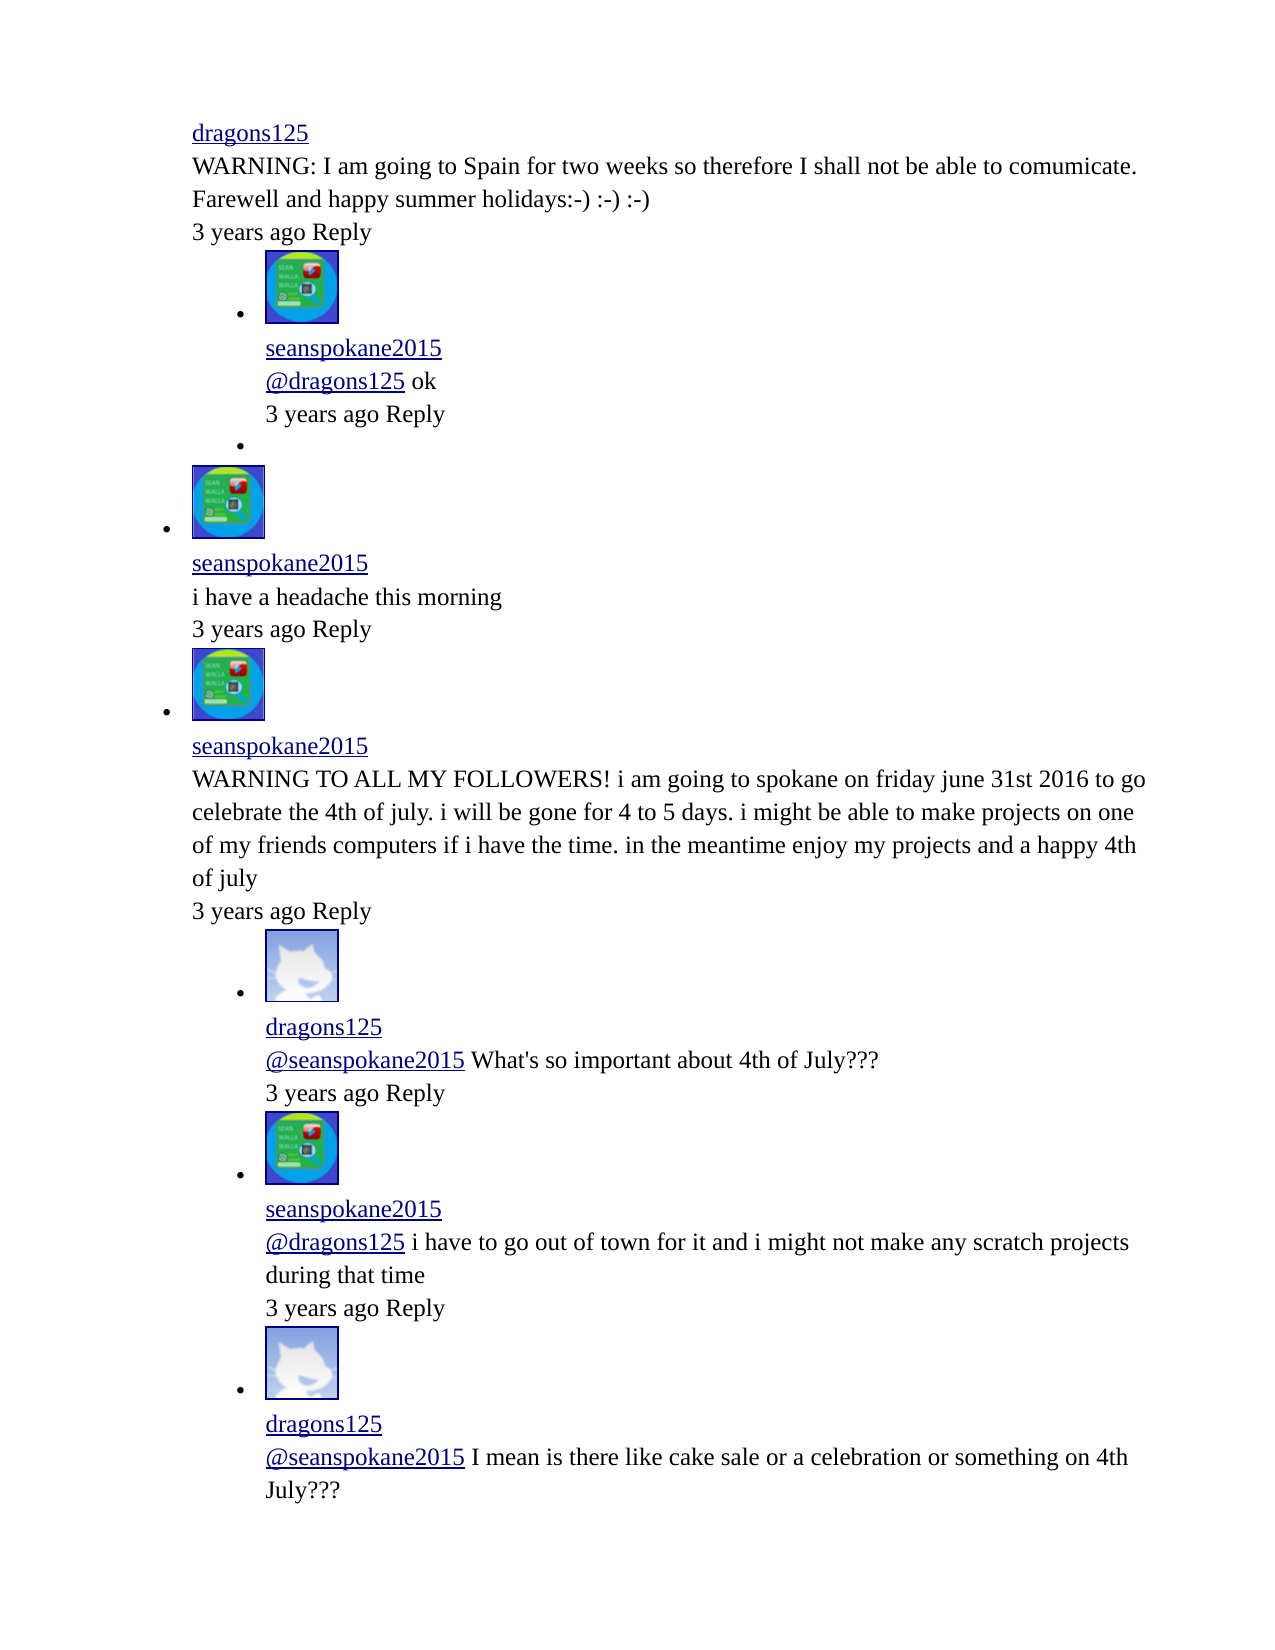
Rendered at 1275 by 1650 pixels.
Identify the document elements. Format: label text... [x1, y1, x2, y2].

list seanspokane2015 [236, 333, 1157, 362]
list dragons125 [162, 118, 1157, 147]
picture [193, 467, 264, 524]
list dragons125 [236, 1012, 1157, 1041]
list @seanspokane2015 I mean is there like cake sale or a celebration or something on 4th July??? [236, 1442, 1157, 1504]
list 3 years ago Reply [236, 399, 1157, 428]
picture [238, 690, 264, 719]
picture [267, 1113, 337, 1169]
list @dragons125 i have to go out of town for it and i might not make any scratch projects during that time [236, 1227, 1157, 1289]
picture [307, 1157, 337, 1183]
list seanspokane2015 [162, 548, 1157, 577]
list @dragons125 ok [236, 366, 1157, 395]
picture [267, 1328, 337, 1398]
picture [267, 1162, 296, 1183]
picture [193, 515, 217, 537]
picture [193, 697, 217, 719]
picture [267, 931, 337, 1001]
list i have a headache this morning [162, 582, 1157, 610]
picture [267, 252, 337, 308]
list 3 years ago Reply [236, 1078, 1157, 1107]
list 3 years ago Reply [162, 614, 1157, 643]
list 3 years ago Reply [162, 896, 1157, 924]
picture [238, 508, 264, 537]
list dragons125 [236, 1409, 1157, 1438]
picture [307, 296, 337, 322]
list WARNING TO ALL MY FOLLOWERS! i am going to spokane on friday june 31st 2016 to go celebrate the 4th of july. i will be gone for 4 to 5 days. i might be able to make projects on one of my friends computers if i have the time. in the meantime enjoy my projects and a happy 4th of july [162, 764, 1157, 892]
list 3 years ago Reply [236, 1293, 1157, 1322]
picture [193, 649, 264, 706]
list seanspokane2015 [162, 731, 1157, 759]
list WARNING: I am going to Spain for two weeks so therefore I shall not be able to comumicate. Farewell and happy summer holidays:-) :-) :-) [162, 151, 1157, 213]
list 3 years ago Reply [162, 217, 1157, 246]
list seanspokane2015 [236, 1194, 1157, 1223]
list @seanspokane2015 What's so important about 4th of July??? [236, 1045, 1157, 1074]
picture [267, 301, 296, 322]
